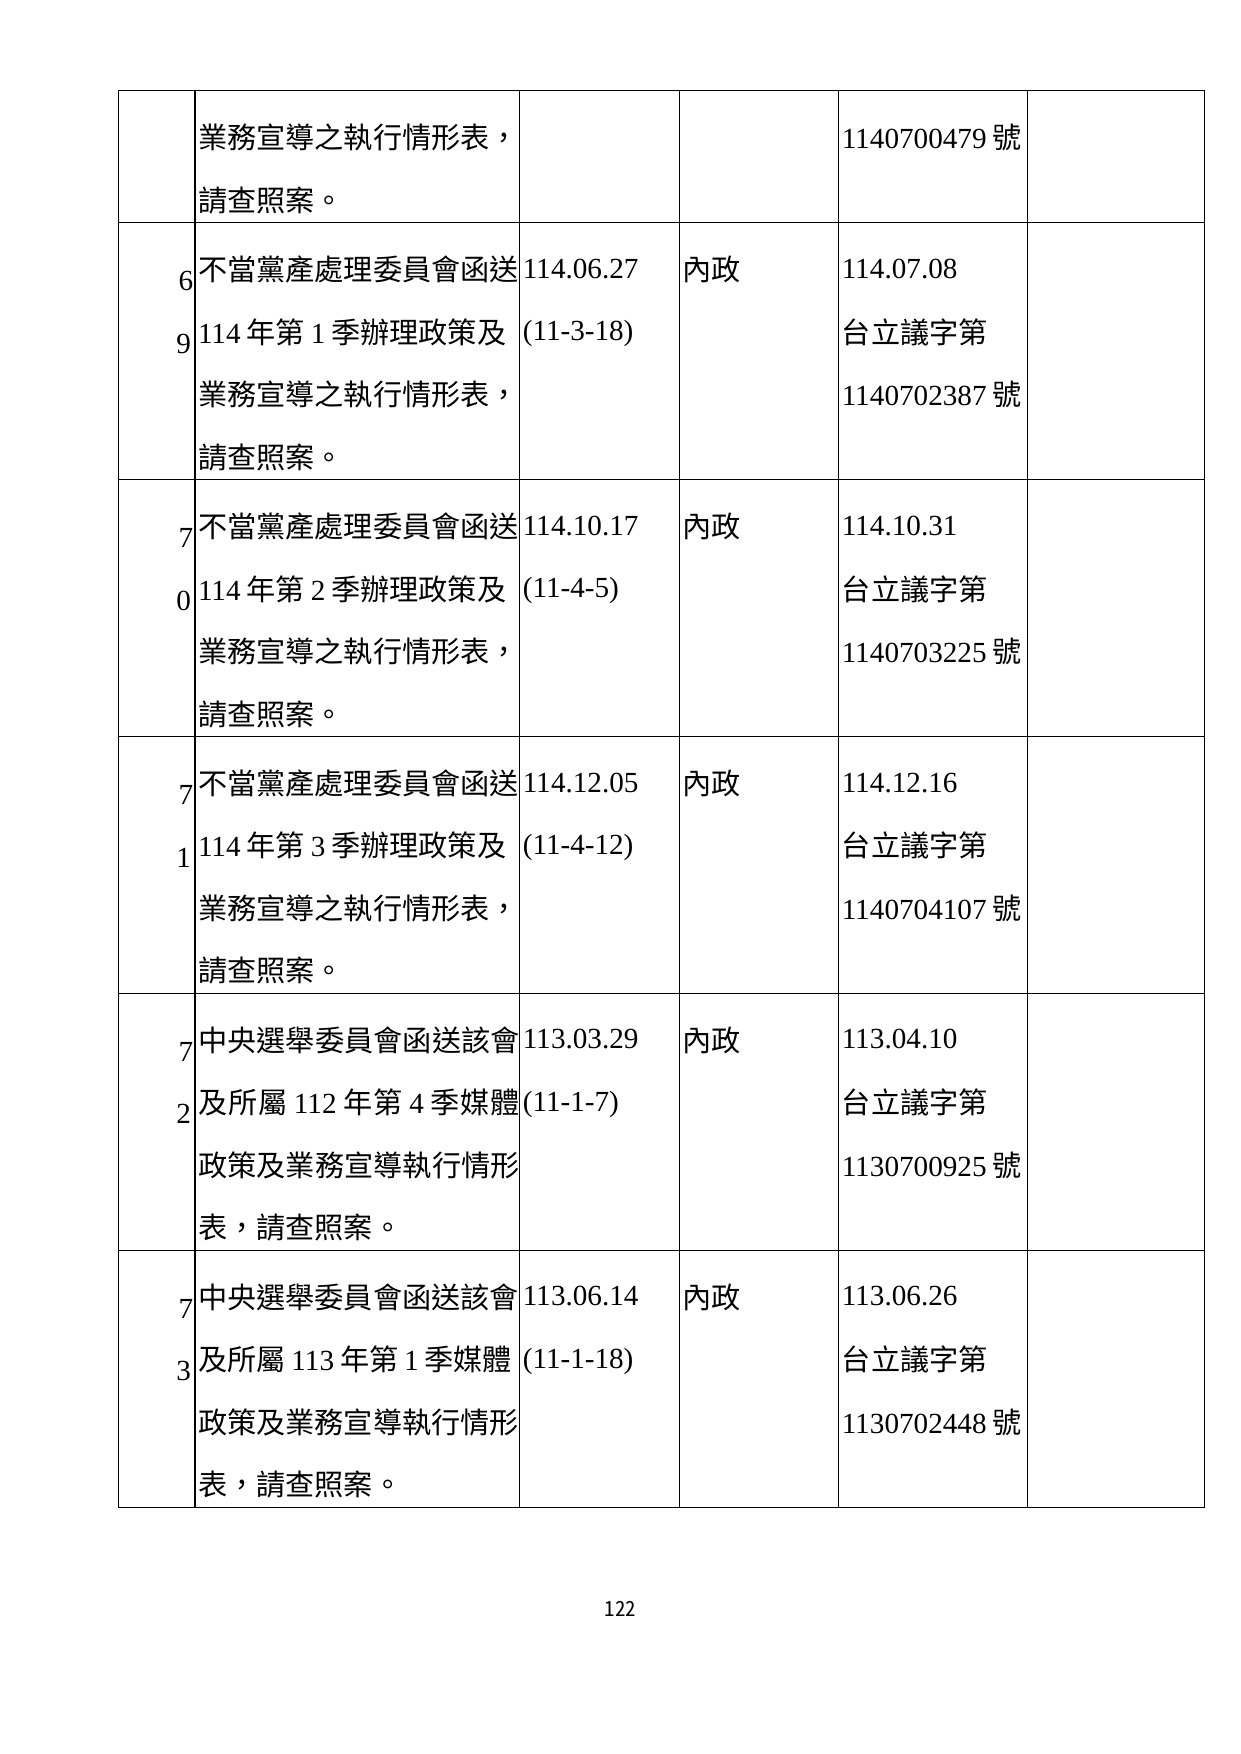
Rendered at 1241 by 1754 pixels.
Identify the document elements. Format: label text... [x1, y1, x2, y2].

table_cell 不當黨產處理委員會函送114年第1季辦理政策及業務宣導之執行情形表，請查照案。 [196, 223, 519, 479]
table_cell [1028, 91, 1204, 222]
table_cell 113.03.29 (11-1-7) [520, 994, 679, 1250]
table_cell [1028, 737, 1204, 993]
table_cell [520, 91, 679, 222]
table_cell 內政 [680, 223, 838, 479]
table_cell [119, 1251, 194, 1507]
table_cell [119, 223, 194, 479]
table_cell 114.12.05 (11-4-12) [520, 737, 679, 993]
table_cell 114.10.31 台立議字第1140703225號 [839, 480, 1027, 736]
table_cell 113.06.14 (11-1-18) [520, 1251, 679, 1507]
table_cell 114.12.16 台立議字第1140704107號 [839, 737, 1027, 993]
table_cell 內政 [680, 737, 838, 993]
table_cell [1028, 223, 1204, 479]
table_cell 1140700479號 [839, 91, 1027, 222]
table_cell [1028, 480, 1204, 736]
table_cell [119, 737, 194, 993]
table_cell [119, 480, 194, 736]
table_cell [119, 91, 194, 222]
table_cell 113.06.26 台立議字第1130702448號 [839, 1251, 1027, 1507]
table_cell 中央選舉委員會函送該會及所屬112年第4季媒體政策及業務宣導執行情形表，請查照案。 [196, 994, 519, 1250]
table_cell 內政 [680, 480, 838, 736]
table_cell [1028, 994, 1204, 1250]
table_cell [1028, 1251, 1204, 1507]
table_cell [680, 91, 838, 222]
table_cell 內政 [680, 1251, 838, 1507]
table_cell 業務宣導之執行情形表，請查照案。 [196, 91, 519, 222]
table_cell 不當黨產處理委員會函送114年第3季辦理政策及業務宣導之執行情形表，請查照案。 [196, 737, 519, 993]
table_cell [119, 994, 194, 1250]
table_cell 114.10.17 (11-4-5) [520, 480, 679, 736]
table_cell 不當黨產處理委員會函送114年第2季辦理政策及業務宣導之執行情形表，請查照案。 [196, 480, 519, 736]
table_cell 113.04.10 台立議字第1130700925號 [839, 994, 1027, 1250]
table_cell 中央選舉委員會函送該會及所屬113年第1季媒體政策及業務宣導執行情形表，請查照案。 [196, 1251, 519, 1507]
table_cell 114.07.08 台立議字第1140702387號 [839, 223, 1027, 479]
table_cell 內政 [680, 994, 838, 1250]
table_cell 114.06.27 (11-3-18) [520, 223, 679, 479]
